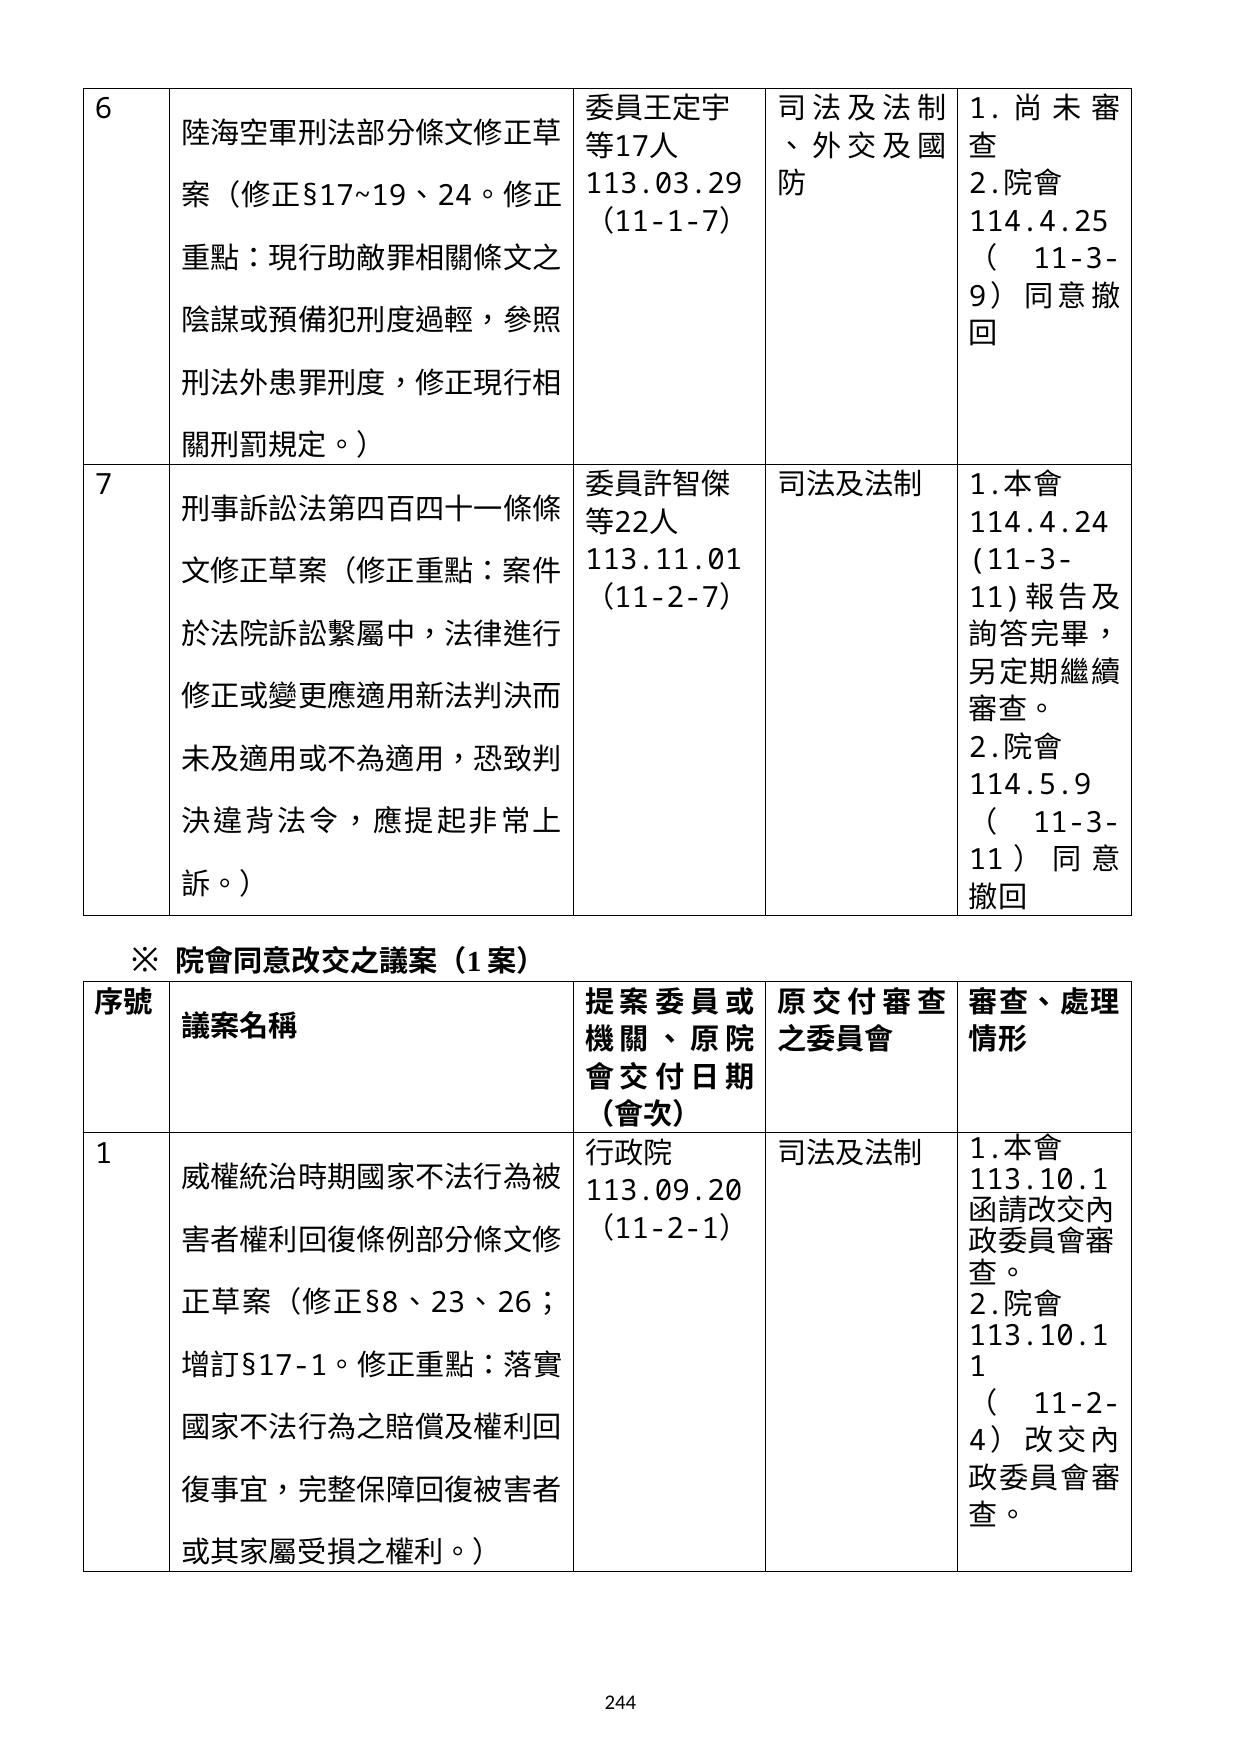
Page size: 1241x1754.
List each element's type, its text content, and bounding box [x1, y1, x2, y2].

table_cell 司法及法制 [766, 1133, 957, 1571]
table_header 原交付審查之委員會 [766, 982, 957, 1132]
table_cell 7 [84, 465, 169, 915]
table_cell 刑事訴訟法第四百四十一條條文修正草案（修正重點：案件於法院訴訟繫屬中，法律進行修正或變更應適用新法判決而未及適用或不為適用，恐致判決違背法令，應提起非常上訴。） [170, 465, 573, 915]
list 院會同意改交之議案（1案） [125, 936, 1165, 981]
table_cell 行政院 113.09.20 （11-2-1） [574, 1133, 765, 1571]
table_header 審查、處理情形 [958, 982, 1131, 1132]
table_cell 委員許智傑 等22人 113.11.01 （11-2-7） [574, 465, 765, 915]
table_cell 1.本會 113.10.1 函請改交內政委員會審查。 2.院會 113.10.11 （11-2-4）改交內政委員會審查。 [958, 1133, 1131, 1571]
table_header 提案委員或機關、原院會交付日期（會次） [574, 982, 765, 1132]
table_cell 委員王定宇 等17人 113.03.29 （11-1-7） [574, 89, 765, 464]
table_cell 1.尚未審查 2.院會 114.4.25 （11-3-9）同意撤回 [958, 89, 1131, 464]
table_cell 威權統治時期國家不法行為被害者權利回復條例部分條文修正草案（修正§8、23、26；增訂§17-1。修正重點：落實國家不法行為之賠償及權利回復事宜，完整保障回復被害者或其家屬受損之權利。） [170, 1133, 573, 1571]
table_header 序號 [84, 982, 169, 1132]
table_cell 1.本會 114.4.24(11-3-11)報告及詢答完畢，另定期繼續審查。 2.院會 114.5.9 （11-3-11）同意撤回 [958, 465, 1131, 915]
table_header 議案名稱 [170, 982, 573, 1132]
table_cell 6 [84, 89, 169, 464]
table_cell 司法及法制、外交及國防 [766, 89, 957, 464]
table_cell 司法及法制 [766, 465, 957, 915]
table_cell 陸海空軍刑法部分條文修正草案（修正§17~19、24。修正重點：現行助敵罪相關條文之陰謀或預備犯刑度過輕，參照刑法外患罪刑度，修正現行相關刑罰規定。） [170, 89, 573, 464]
table_cell 1 [84, 1133, 169, 1571]
